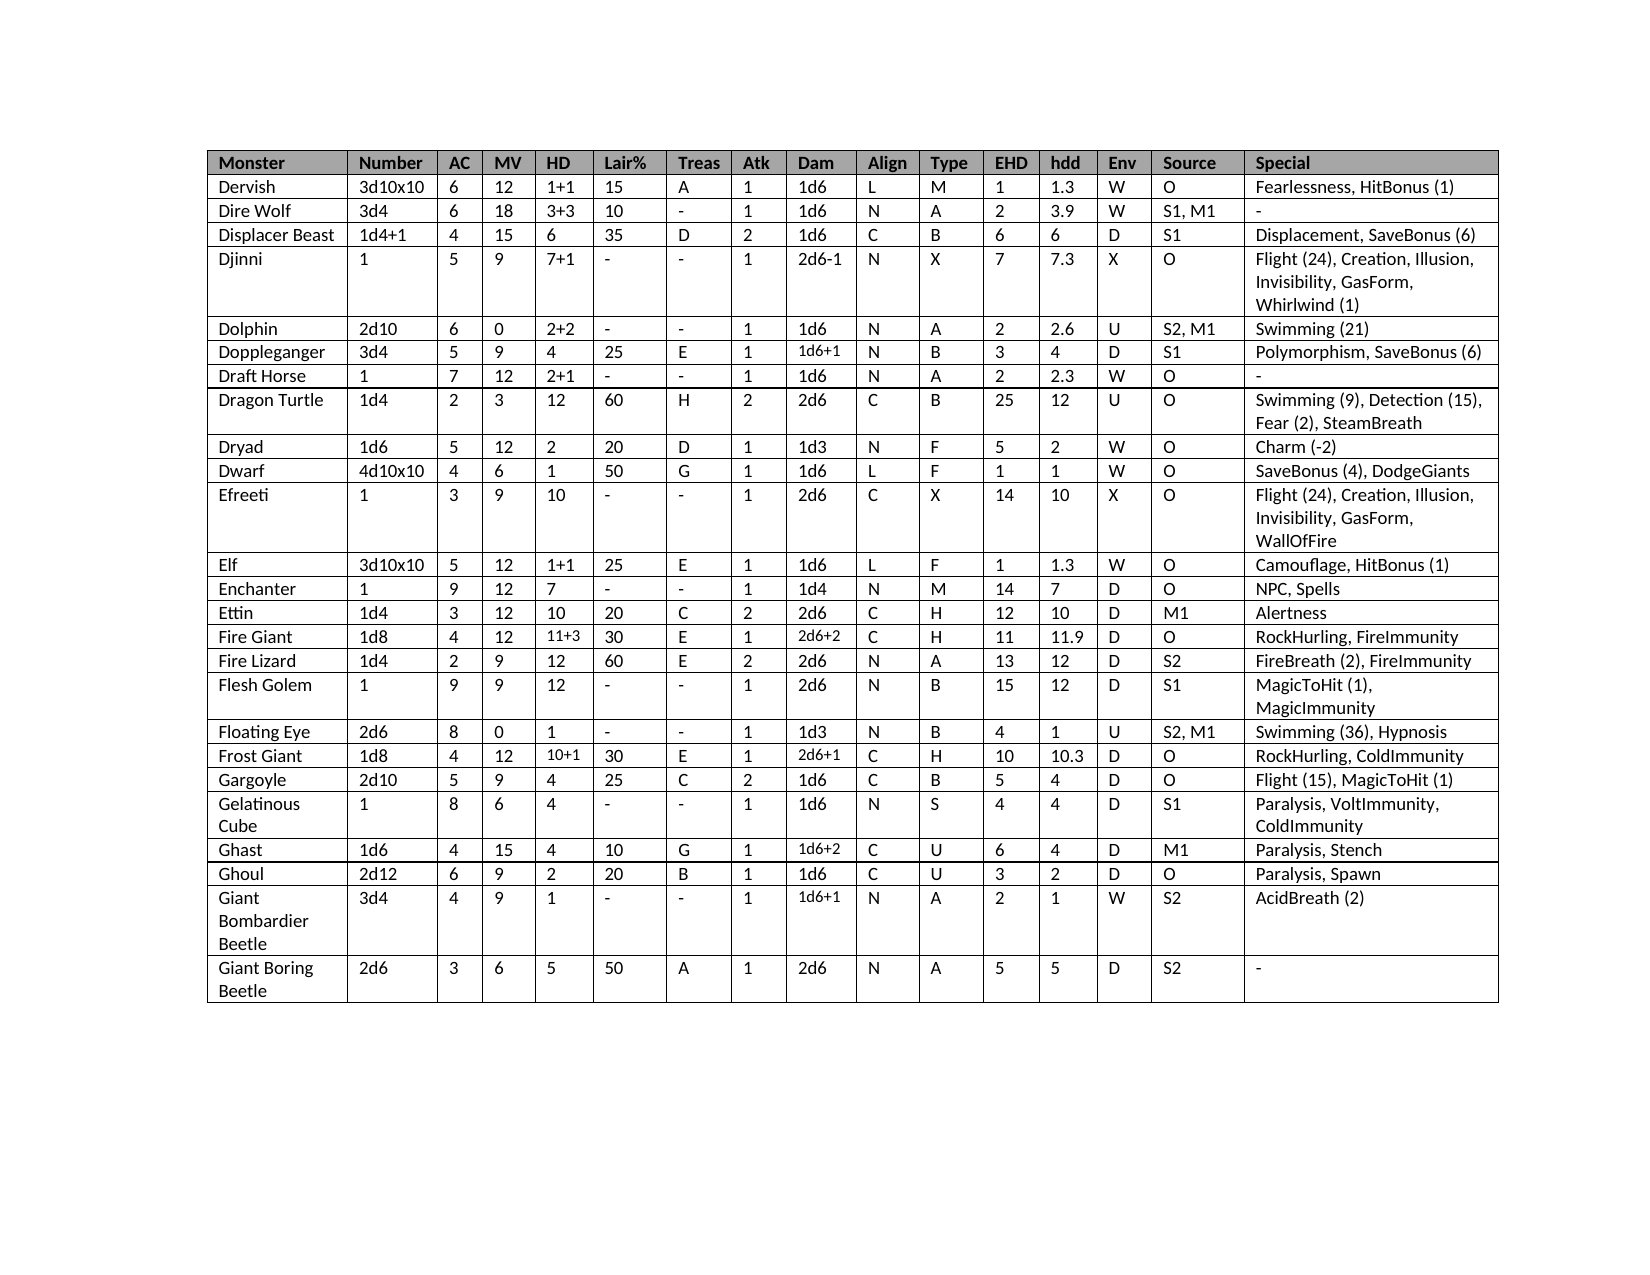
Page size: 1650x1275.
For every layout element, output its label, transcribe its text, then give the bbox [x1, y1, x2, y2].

table_cell MagicToHit (1), MagicImmunity [1245, 673, 1498, 719]
table_cell 12 [984, 601, 1039, 624]
table_cell 11+3 [536, 625, 593, 648]
table_cell D [1098, 744, 1151, 767]
table_cell 35 [594, 223, 666, 246]
table_cell 15 [483, 223, 535, 246]
table_cell 1+1 [536, 175, 593, 198]
table_cell 9 [438, 673, 482, 719]
table_cell N [857, 365, 919, 387]
table_cell 1+1 [536, 553, 593, 576]
table_cell 9 [483, 673, 535, 719]
table_cell 1d4+1 [348, 223, 437, 246]
table_cell 1d6 [787, 175, 856, 198]
table_cell 4 [1040, 768, 1097, 791]
table_cell Frost Giant [208, 744, 347, 767]
table_cell 7+1 [536, 247, 593, 316]
table_cell 2 [438, 389, 482, 434]
table_cell 6 [438, 199, 482, 222]
table_cell 2d6 [787, 601, 856, 624]
table_cell 30 [594, 625, 666, 648]
table_cell Djinni [208, 247, 347, 316]
table_cell F [920, 459, 983, 482]
table_cell M [920, 577, 983, 600]
table_cell 1d6+2 [787, 839, 856, 861]
table_cell Fire Lizard [208, 649, 347, 672]
table_cell 10 [984, 744, 1039, 767]
table_cell U [1098, 720, 1151, 743]
table_header EHD [984, 151, 1039, 174]
table_cell B [920, 720, 983, 743]
table_cell B [920, 768, 983, 791]
table_cell 2d6 [787, 483, 856, 552]
table_cell - [594, 247, 666, 316]
table_cell 1d4 [348, 389, 437, 434]
table_cell 6 [483, 792, 535, 837]
table_cell 60 [594, 389, 666, 434]
table_cell 2d6 [348, 720, 437, 743]
table_cell M1 [1152, 601, 1244, 624]
table_cell B [920, 341, 983, 363]
table_cell L [857, 175, 919, 198]
table_cell O [1152, 247, 1244, 316]
table_cell 1 [732, 435, 786, 458]
table_cell 4 [984, 792, 1039, 837]
table_cell 1 [732, 863, 786, 885]
table_cell 2d10 [348, 317, 437, 339]
table_cell G [667, 459, 731, 482]
table_cell 5 [984, 956, 1039, 1002]
table_cell 2 [732, 649, 786, 672]
table_cell O [1152, 175, 1244, 198]
table_cell 12 [483, 175, 535, 198]
table_cell G [667, 839, 731, 861]
table_cell 6 [536, 223, 593, 246]
table_cell 3.9 [1040, 199, 1097, 222]
table_cell 1d6 [787, 553, 856, 576]
table_cell 1 [732, 720, 786, 743]
table_cell 12 [536, 649, 593, 672]
table_cell N [857, 199, 919, 222]
table_cell 9 [438, 577, 482, 600]
table_cell 3 [483, 389, 535, 434]
table_cell W [1098, 199, 1151, 222]
table_cell N [857, 649, 919, 672]
table_cell 20 [594, 435, 666, 458]
table_cell 6 [438, 863, 482, 885]
table_cell N [857, 577, 919, 600]
table_cell M [920, 175, 983, 198]
table_cell 1d8 [348, 744, 437, 767]
table_cell C [857, 483, 919, 552]
table_cell 4d10x10 [348, 459, 437, 482]
table_cell Paralysis, VoltImmunity, ColdImmunity [1245, 792, 1498, 837]
table_cell N [857, 956, 919, 1002]
table_cell E [667, 341, 731, 363]
table_cell 25 [594, 553, 666, 576]
table_cell 14 [984, 483, 1039, 552]
table_cell A [667, 956, 731, 1002]
table_cell 3 [984, 863, 1039, 885]
table_cell 2d10 [348, 768, 437, 791]
table_cell 2d6+1 [787, 744, 856, 767]
table_cell A [667, 175, 731, 198]
table_cell S [920, 792, 983, 837]
table_cell 8 [438, 792, 482, 837]
table_cell U [920, 839, 983, 861]
table_cell - [667, 199, 731, 222]
table_cell 2 [732, 223, 786, 246]
table_cell Displacer Beast [208, 223, 347, 246]
table_cell 9 [483, 886, 535, 955]
table_cell S2, M1 [1152, 720, 1244, 743]
table_cell Dryad [208, 435, 347, 458]
table_cell Dire Wolf [208, 199, 347, 222]
table_cell D [1098, 956, 1151, 1002]
table_cell Doppleganger [208, 341, 347, 363]
table_cell 60 [594, 649, 666, 672]
table_cell 1d6 [787, 317, 856, 339]
table_header Atk [732, 151, 786, 174]
table_cell W [1098, 435, 1151, 458]
table_cell 6 [984, 839, 1039, 861]
table_cell D [1098, 223, 1151, 246]
table_cell Swimming (21) [1245, 317, 1498, 339]
table_cell D [1098, 341, 1151, 363]
table_cell 2 [536, 435, 593, 458]
table_cell 4 [1040, 839, 1097, 861]
table_cell 1d8 [348, 625, 437, 648]
table_cell 10 [594, 839, 666, 861]
table_cell - [594, 317, 666, 339]
table_cell 2 [984, 886, 1039, 955]
table_cell 4 [536, 768, 593, 791]
table_header Monster [208, 151, 347, 174]
table_cell 2d6+2 [787, 625, 856, 648]
table_cell 1d6 [787, 768, 856, 791]
table_header Dam [787, 151, 856, 174]
table_cell Enchanter [208, 577, 347, 600]
table_cell 1 [732, 839, 786, 861]
table_cell 10 [1040, 601, 1097, 624]
table_cell C [857, 223, 919, 246]
table_cell 1d6+1 [787, 886, 856, 955]
table_cell 6 [483, 459, 535, 482]
table_cell 2d6 [787, 673, 856, 719]
table_cell Ghoul [208, 863, 347, 885]
table_cell 1d4 [787, 577, 856, 600]
table_cell Elf [208, 553, 347, 576]
table_cell C [857, 839, 919, 861]
table_cell C [857, 744, 919, 767]
table_cell W [1098, 459, 1151, 482]
table_cell D [1098, 792, 1151, 837]
table_cell Paralysis, Spawn [1245, 863, 1498, 885]
table_cell 3 [438, 483, 482, 552]
table_cell 1 [348, 577, 437, 600]
table_cell W [1098, 175, 1151, 198]
table_cell 25 [594, 341, 666, 363]
table_cell - [667, 720, 731, 743]
table_cell 12 [483, 744, 535, 767]
table_cell 5 [438, 553, 482, 576]
table_cell 50 [594, 459, 666, 482]
table_cell Flight (24), Creation, Illusion, Invisibility, GasForm, WallOfFire [1245, 483, 1498, 552]
table_cell 12 [536, 673, 593, 719]
table_cell 5 [1040, 956, 1097, 1002]
table_cell 1 [984, 553, 1039, 576]
table_cell N [857, 341, 919, 363]
table_cell U [1098, 317, 1151, 339]
table_cell Fearlessness, HitBonus (1) [1245, 175, 1498, 198]
table_cell 6 [984, 223, 1039, 246]
table_cell 2d6 [787, 956, 856, 1002]
table_cell 1.3 [1040, 175, 1097, 198]
table_cell O [1152, 744, 1244, 767]
table_cell 1 [1040, 720, 1097, 743]
table_cell 9 [483, 863, 535, 885]
table_cell Giant Boring Beetle [208, 956, 347, 1002]
table_cell - [594, 483, 666, 552]
table_header HD [536, 151, 593, 174]
table_cell Dragon Turtle [208, 389, 347, 434]
table_cell A [920, 365, 983, 387]
table_cell M1 [1152, 839, 1244, 861]
table_cell Dolphin [208, 317, 347, 339]
table_cell 4 [438, 744, 482, 767]
table_cell 5 [438, 768, 482, 791]
table_cell Ghast [208, 839, 347, 861]
table_cell 1 [732, 956, 786, 1002]
table_cell Gargoyle [208, 768, 347, 791]
table_cell 3d10x10 [348, 553, 437, 576]
table_cell 2 [732, 768, 786, 791]
table_header Lair% [594, 151, 666, 174]
table_cell 2 [732, 389, 786, 434]
table_cell Gelatinous Cube [208, 792, 347, 837]
table_cell - [594, 365, 666, 387]
table_cell RockHurling, FireImmunity [1245, 625, 1498, 648]
table_cell 5 [984, 435, 1039, 458]
table_cell 5 [438, 341, 482, 363]
table_cell C [857, 625, 919, 648]
table_cell 1 [348, 483, 437, 552]
table_cell N [857, 247, 919, 316]
table_cell 5 [438, 435, 482, 458]
table_cell 1.3 [1040, 553, 1097, 576]
table_cell Charm (-2) [1245, 435, 1498, 458]
table_cell - [667, 792, 731, 837]
table_header Treas [667, 151, 731, 174]
table_cell 12 [1040, 389, 1097, 434]
table_cell 1 [732, 886, 786, 955]
table_cell 1 [348, 247, 437, 316]
table_cell Giant Bombardier Beetle [208, 886, 347, 955]
table_cell 3d4 [348, 341, 437, 363]
table_cell 1d3 [787, 720, 856, 743]
table_cell X [1098, 247, 1151, 316]
table_cell 3 [438, 601, 482, 624]
table_cell 5 [438, 247, 482, 316]
table_cell S2 [1152, 886, 1244, 955]
table_cell 10+1 [536, 744, 593, 767]
table_cell 50 [594, 956, 666, 1002]
table_cell H [920, 601, 983, 624]
table_cell 4 [438, 459, 482, 482]
table_cell Efreeti [208, 483, 347, 552]
table_cell 4 [1040, 792, 1097, 837]
table_cell X [1098, 483, 1151, 552]
table_cell 1d6 [787, 459, 856, 482]
table_cell 1d6 [787, 223, 856, 246]
table_cell 1d6 [348, 839, 437, 861]
table_cell 1 [732, 673, 786, 719]
table_cell X [920, 483, 983, 552]
table_cell 1 [348, 673, 437, 719]
table_cell H [920, 744, 983, 767]
table_cell - [1245, 199, 1498, 222]
table_cell 12 [483, 365, 535, 387]
table_cell O [1152, 459, 1244, 482]
table_cell 1d6 [348, 435, 437, 458]
table_cell A [920, 649, 983, 672]
table_header MV [483, 151, 535, 174]
table_cell 1 [536, 886, 593, 955]
table_cell - [667, 673, 731, 719]
table_cell 12 [536, 389, 593, 434]
table_cell A [920, 199, 983, 222]
table_cell D [1098, 577, 1151, 600]
table_cell 15 [483, 839, 535, 861]
table_cell 1d6 [787, 365, 856, 387]
table_cell - [667, 886, 731, 955]
table_cell E [667, 625, 731, 648]
table_cell 1 [732, 577, 786, 600]
table_cell 4 [1040, 341, 1097, 363]
table_cell Dwarf [208, 459, 347, 482]
table_cell C [857, 863, 919, 885]
table_cell 1 [1040, 886, 1097, 955]
table_cell 1 [732, 199, 786, 222]
table_cell - [594, 577, 666, 600]
table_cell O [1152, 577, 1244, 600]
table_cell W [1098, 365, 1151, 387]
table_cell 4 [536, 839, 593, 861]
table_cell 5 [984, 768, 1039, 791]
table_cell - [594, 886, 666, 955]
table_cell 2 [732, 601, 786, 624]
table_cell 1 [348, 792, 437, 837]
table_header Special [1245, 151, 1498, 174]
table_cell U [920, 863, 983, 885]
table_cell 12 [1040, 673, 1097, 719]
table_cell 10 [594, 199, 666, 222]
table_cell 2 [536, 863, 593, 885]
table_cell 2 [984, 199, 1039, 222]
table_cell Fire Giant [208, 625, 347, 648]
table_cell D [1098, 863, 1151, 885]
table_cell - [667, 365, 731, 387]
table_cell 9 [483, 483, 535, 552]
table_cell 2 [438, 649, 482, 672]
table_cell 20 [594, 601, 666, 624]
table_cell 1 [732, 625, 786, 648]
table_cell 6 [1040, 223, 1097, 246]
table_cell B [667, 863, 731, 885]
table_cell 15 [594, 175, 666, 198]
table_cell 7 [438, 365, 482, 387]
table_cell 2d6 [787, 389, 856, 434]
table_cell B [920, 389, 983, 434]
table_cell FireBreath (2), FireImmunity [1245, 649, 1498, 672]
table_cell - [594, 792, 666, 837]
table_header hdd [1040, 151, 1097, 174]
table_cell 25 [594, 768, 666, 791]
table_cell D [667, 435, 731, 458]
table_cell Flight (24), Creation, Illusion, Invisibility, GasForm, Whirlwind (1) [1245, 247, 1498, 316]
table_cell X [920, 247, 983, 316]
table_cell 12 [483, 625, 535, 648]
table_cell 7 [984, 247, 1039, 316]
table_cell E [667, 649, 731, 672]
table_cell 0 [483, 720, 535, 743]
table_header Source [1152, 151, 1244, 174]
table_cell N [857, 792, 919, 837]
table_cell 3 [984, 341, 1039, 363]
table_cell NPC, Spells [1245, 577, 1498, 600]
table_cell 1 [732, 744, 786, 767]
table_cell 6 [438, 175, 482, 198]
table_cell Polymorphism, SaveBonus (6) [1245, 341, 1498, 363]
table_cell S1 [1152, 223, 1244, 246]
table_cell Swimming (36), Hypnosis [1245, 720, 1498, 743]
table_cell A [920, 956, 983, 1002]
table_cell 4 [438, 223, 482, 246]
table_cell D [1098, 649, 1151, 672]
table_cell 2+1 [536, 365, 593, 387]
table_header Env [1098, 151, 1151, 174]
table_cell C [857, 389, 919, 434]
table_cell B [920, 673, 983, 719]
table_cell H [667, 389, 731, 434]
table_cell 5 [536, 956, 593, 1002]
table_cell N [857, 673, 919, 719]
table_cell 3+3 [536, 199, 593, 222]
table_cell 1 [984, 459, 1039, 482]
table_cell N [857, 720, 919, 743]
table_cell 8 [438, 720, 482, 743]
table_cell S1 [1152, 792, 1244, 837]
table_cell 4 [438, 839, 482, 861]
table_cell C [667, 768, 731, 791]
table_cell 7 [1040, 577, 1097, 600]
table_cell Camouflage, HitBonus (1) [1245, 553, 1498, 576]
table_cell 9 [483, 341, 535, 363]
table_cell S1, M1 [1152, 199, 1244, 222]
table_cell 1d6 [787, 863, 856, 885]
table_cell Draft Horse [208, 365, 347, 387]
table_cell 1 [536, 720, 593, 743]
table_cell 2d12 [348, 863, 437, 885]
table_cell 2.6 [1040, 317, 1097, 339]
table_cell 13 [984, 649, 1039, 672]
table_cell W [1098, 553, 1151, 576]
table_cell O [1152, 625, 1244, 648]
table_cell S2 [1152, 649, 1244, 672]
table_cell 1 [732, 175, 786, 198]
table_cell 4 [536, 792, 593, 837]
table_cell 3d4 [348, 886, 437, 955]
table_cell O [1152, 768, 1244, 791]
table_cell H [920, 625, 983, 648]
table_cell Swimming (9), Detection (15), Fear (2), SteamBreath [1245, 389, 1498, 434]
table_cell O [1152, 435, 1244, 458]
table_cell - [594, 673, 666, 719]
table_cell 2d6-1 [787, 247, 856, 316]
table_cell C [667, 601, 731, 624]
table_cell - [594, 720, 666, 743]
table_cell 1 [732, 247, 786, 316]
table_cell 1 [732, 341, 786, 363]
table_cell 1 [732, 365, 786, 387]
table_cell S2 [1152, 956, 1244, 1002]
table_cell 10 [1040, 483, 1097, 552]
table_cell Dervish [208, 175, 347, 198]
table_cell B [920, 223, 983, 246]
table_cell S1 [1152, 673, 1244, 719]
table_cell 7 [536, 577, 593, 600]
table_cell 1 [1040, 459, 1097, 482]
table_cell 4 [984, 720, 1039, 743]
table_cell 3 [438, 956, 482, 1002]
table_cell 1 [348, 365, 437, 387]
table_cell 12 [1040, 649, 1097, 672]
table_cell - [667, 483, 731, 552]
table_cell O [1152, 365, 1244, 387]
table_cell D [667, 223, 731, 246]
table_cell 2 [1040, 863, 1097, 885]
table_cell 18 [483, 199, 535, 222]
table_cell 12 [483, 435, 535, 458]
table_cell Displacement, SaveBonus (6) [1245, 223, 1498, 246]
table_cell 15 [984, 673, 1039, 719]
table_cell A [920, 886, 983, 955]
table_cell L [857, 553, 919, 576]
table_cell 3d10x10 [348, 175, 437, 198]
table_cell Floating Eye [208, 720, 347, 743]
table_cell O [1152, 389, 1244, 434]
table_cell N [857, 435, 919, 458]
table_cell D [1098, 601, 1151, 624]
table_cell 11.9 [1040, 625, 1097, 648]
table_cell C [857, 768, 919, 791]
table_cell D [1098, 625, 1151, 648]
table_header Number [348, 151, 437, 174]
table_cell 1 [536, 459, 593, 482]
table_cell 1 [732, 317, 786, 339]
table_cell E [667, 553, 731, 576]
table_cell 4 [438, 886, 482, 955]
table_cell 1d6+1 [787, 341, 856, 363]
table_cell 0 [483, 317, 535, 339]
table_cell RockHurling, ColdImmunity [1245, 744, 1498, 767]
table_cell 1d4 [348, 649, 437, 672]
table_cell Flight (15), MagicToHit (1) [1245, 768, 1498, 791]
table_header AC [438, 151, 482, 174]
table_cell 7.3 [1040, 247, 1097, 316]
table_cell 9 [483, 247, 535, 316]
table_cell 6 [483, 956, 535, 1002]
table_cell O [1152, 863, 1244, 885]
table_cell 2d6 [348, 956, 437, 1002]
table_cell 1 [984, 175, 1039, 198]
table_cell 11 [984, 625, 1039, 648]
table_cell 2+2 [536, 317, 593, 339]
table_cell 2 [984, 317, 1039, 339]
table_cell SaveBonus (4), DodgeGiants [1245, 459, 1498, 482]
table_cell L [857, 459, 919, 482]
table_cell C [857, 601, 919, 624]
table_cell O [1152, 483, 1244, 552]
table_cell F [920, 553, 983, 576]
table_header Align [857, 151, 919, 174]
table_cell 1d4 [348, 601, 437, 624]
table_cell 10 [536, 483, 593, 552]
table_cell 2.3 [1040, 365, 1097, 387]
table_cell - [667, 577, 731, 600]
table_cell - [667, 317, 731, 339]
table_cell 2 [1040, 435, 1097, 458]
table_cell N [857, 886, 919, 955]
table_cell 3d4 [348, 199, 437, 222]
table_cell - [667, 247, 731, 316]
table_cell 1d3 [787, 435, 856, 458]
table_cell 4 [438, 625, 482, 648]
table_cell AcidBreath (2) [1245, 886, 1498, 955]
table_cell Ettin [208, 601, 347, 624]
table_cell - [1245, 956, 1498, 1002]
table_cell 1d6 [787, 199, 856, 222]
table_cell 20 [594, 863, 666, 885]
table_cell 10.3 [1040, 744, 1097, 767]
table_cell - [1245, 365, 1498, 387]
table_cell F [920, 435, 983, 458]
table_cell 14 [984, 577, 1039, 600]
table_cell 1 [732, 483, 786, 552]
table_cell A [920, 317, 983, 339]
table_cell N [857, 317, 919, 339]
table_cell D [1098, 768, 1151, 791]
table_cell 2d6 [787, 649, 856, 672]
table_cell W [1098, 886, 1151, 955]
table_cell 12 [483, 601, 535, 624]
table_cell U [1098, 389, 1151, 434]
table_cell 1 [732, 792, 786, 837]
table_cell S2, M1 [1152, 317, 1244, 339]
table_cell E [667, 744, 731, 767]
table_cell D [1098, 673, 1151, 719]
table_cell 6 [438, 317, 482, 339]
table_cell 2 [984, 365, 1039, 387]
table_cell 10 [536, 601, 593, 624]
table_cell 1d6 [787, 792, 856, 837]
table_cell Alertness [1245, 601, 1498, 624]
table_cell D [1098, 839, 1151, 861]
table_cell 4 [536, 341, 593, 363]
table_cell 9 [483, 768, 535, 791]
table_cell O [1152, 553, 1244, 576]
table_cell S1 [1152, 341, 1244, 363]
table_cell Flesh Golem [208, 673, 347, 719]
table_cell 1 [732, 553, 786, 576]
table_cell 12 [483, 553, 535, 576]
table_cell 12 [483, 577, 535, 600]
table_cell 9 [483, 649, 535, 672]
table_cell Paralysis, Stench [1245, 839, 1498, 861]
table_cell 1 [732, 459, 786, 482]
table_cell 25 [984, 389, 1039, 434]
table_cell 30 [594, 744, 666, 767]
table_header Type [920, 151, 983, 174]
